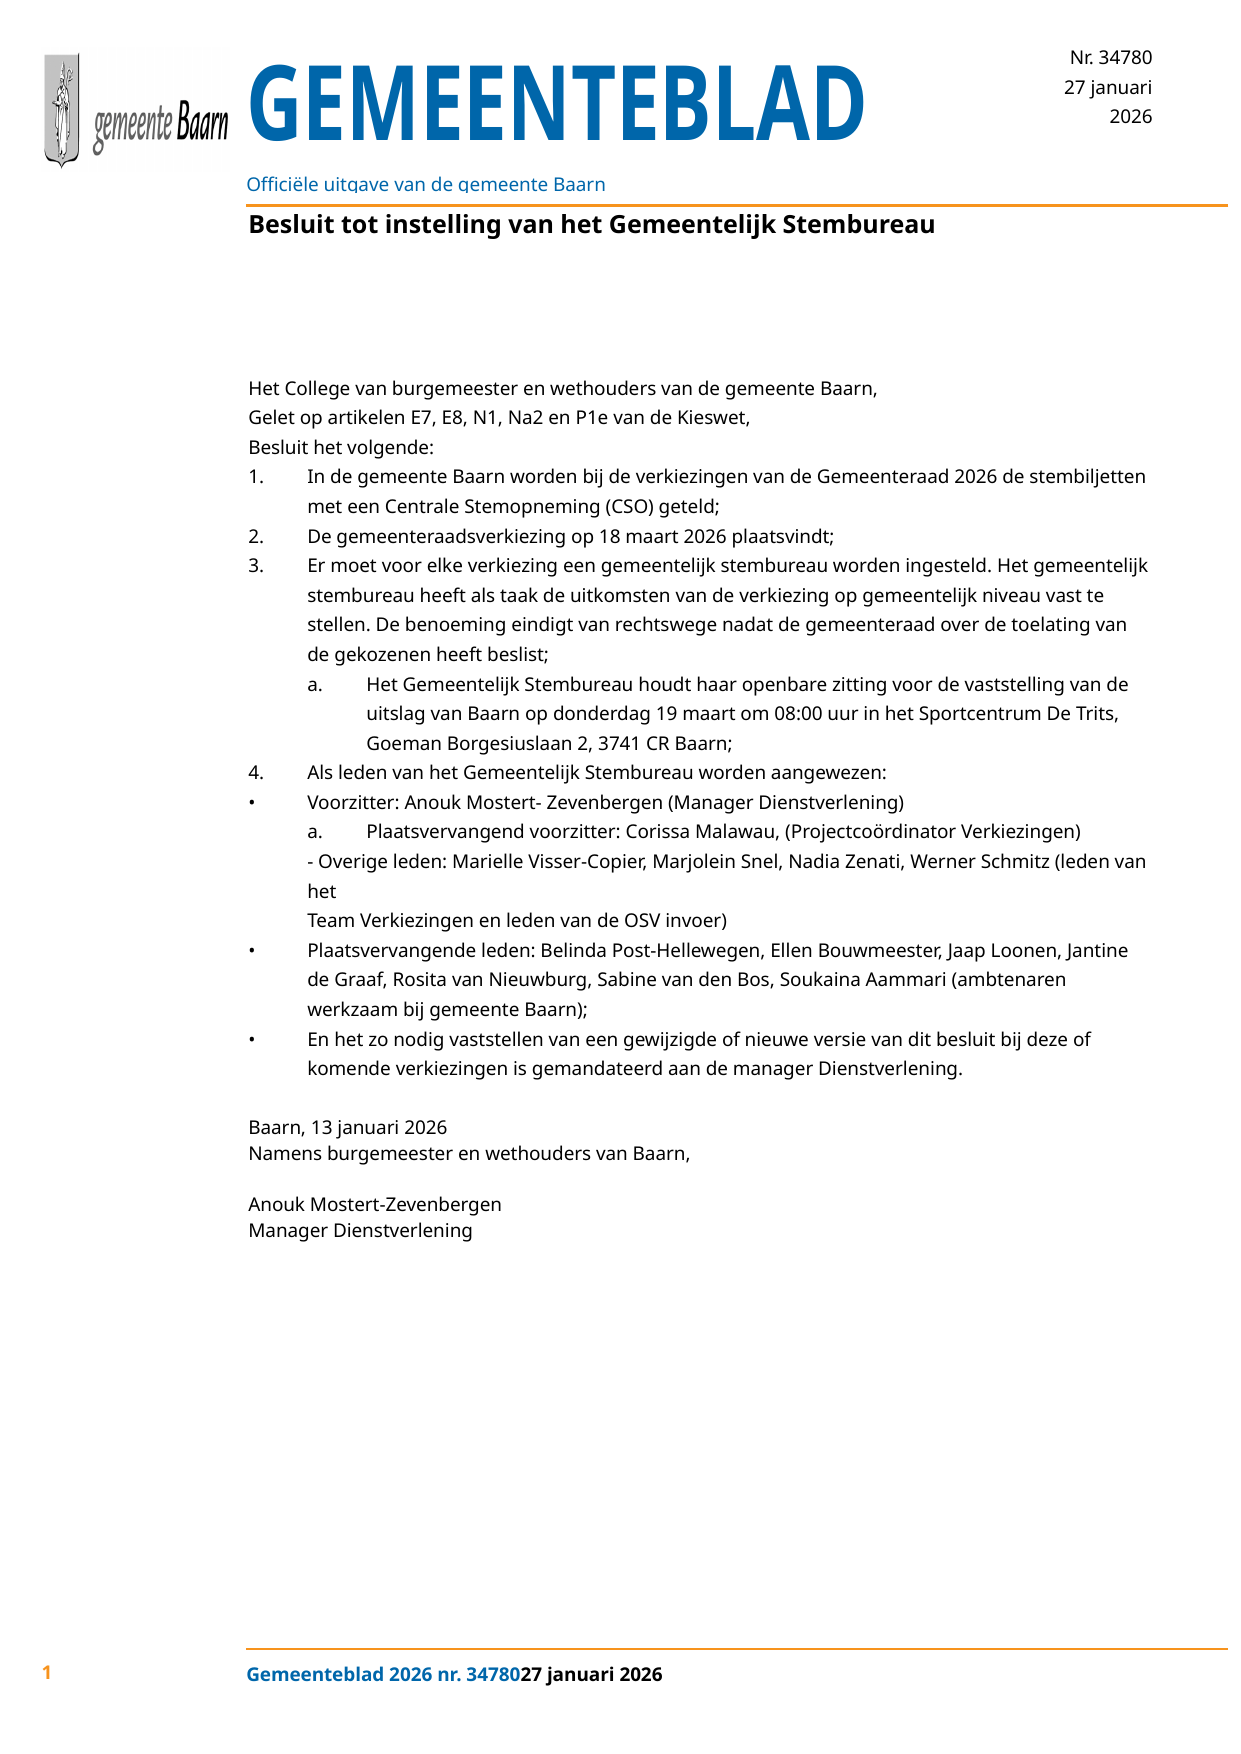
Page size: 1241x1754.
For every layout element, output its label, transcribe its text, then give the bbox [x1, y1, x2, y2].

text Gelet op artikelen E7, E8, N1, Na2 en P1e van de Kieswet, [248, 404, 1152, 430]
list En het zo nodig vaststellen van een gewijzigde of nieuwe versie van dit besluit bij deze of komende verkiezingen is gemandateerd aan de manager Dienstverlening. [248, 1026, 1152, 1081]
list In de gemeente Baarn worden bij de verkiezingen van de Gemeenteraad 2026 de stembiljetten met een Centrale Stemopneming (CSO) geteld; [248, 464, 1152, 519]
list Team Verkiezingen en leden van de OSV invoer) [248, 907, 1152, 933]
text Besluit tot instelling van het Gemeentelijk Stembureau [248, 207, 1152, 241]
list De gemeenteraadsverkiezing op 18 maart 2026 plaatsvindt; [248, 523, 1152, 548]
list Het Gemeentelijk Stembureau houdt haar openbare zitting voor de vaststelling van de uitslag van Baarn op donderdag 19 maart om 08:00 uur in het Sportcentrum De Trits, Goeman Borgesiuslaan 2, 3741 CR Baarn; [307, 671, 1152, 756]
list Als leden van het Gemeentelijk Stembureau worden aangewezen: [248, 759, 1152, 785]
picture [41, 47, 231, 172]
list Er moet voor elke verkiezing een gemeentelijk stembureau worden ingesteld. Het gemeentelijk stembureau heeft als taak de uitkomsten van de verkiezing op gemeentelijk niveau vast te stellen. De benoeming eindigt van rechtswege nadat de gemeenteraad over de toelating van de gekozenen heeft beslist; [248, 552, 1152, 667]
list Plaatsvervangende leden: Belinda Post-Hellewegen, Ellen Bouwmeester, Jaap Loonen, Jantine de Graaf, Rosita van Nieuwburg, Sabine van den Bos, Soukaina Aammari (ambtenaren werkzaam bij gemeente Baarn); [248, 937, 1152, 1022]
list Voorzitter: Anouk Mostert- Zevenbergen (Manager Dienstverlening) [248, 789, 1152, 815]
text Anouk Mostert-Zevenbergen [248, 1192, 1152, 1217]
text Namens burgemeester en wethouders van Baarn, [248, 1140, 1152, 1166]
text Besluit het volgende: [248, 434, 1152, 460]
text Manager Dienstverlening [248, 1217, 1152, 1243]
list - Overige leden: Marielle Visser-Copier, Marjolein Snel, Nadia Zenati, Werner Schmitz (leden van het [248, 848, 1152, 903]
text Baarn, 13 januari 2026 [248, 1114, 1152, 1140]
list Plaatsvervangend voorzitter: Corissa Malawau, (Projectcoördinator Verkiezingen) [307, 819, 1152, 844]
text Het College van burgemeester en wethouders van de gemeente Baarn, [248, 375, 1152, 401]
